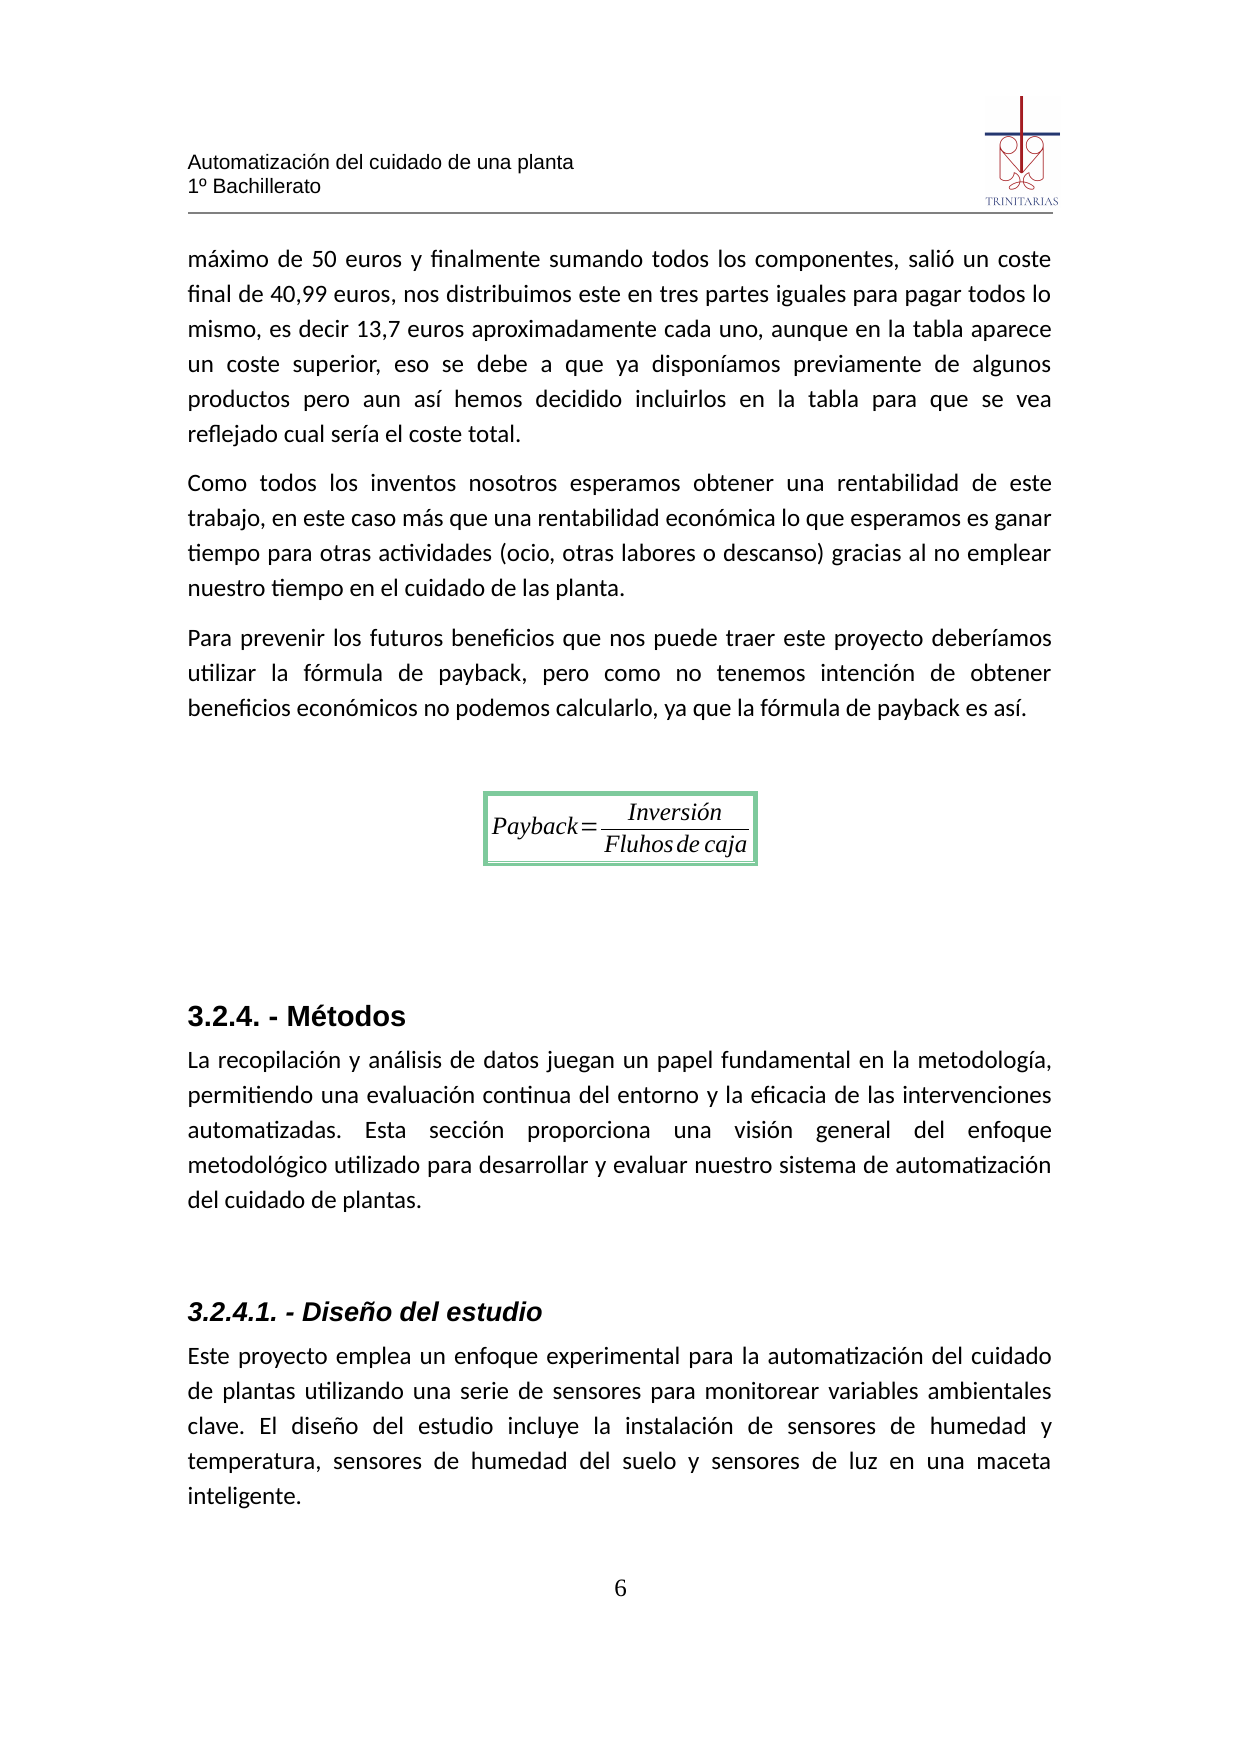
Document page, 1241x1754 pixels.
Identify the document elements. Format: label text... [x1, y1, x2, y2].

text Como todos los inventos nosotros esperamos obtener una rentabilidad de este trabajo, en este caso más que una rentabilidad económica lo que esperamos es ganar tiempo para otras actividades (ocio, otras labores o descanso) gracias al no emplear nuestro tiempo en el cuidado de las planta. [187, 467, 1053, 603]
text La recopilación y análisis de datos juegan un papel fundamental en la metodología, permitiendo una evaluación continua del entorno y la eficacia de las intervenciones automatizadas. Esta sección proporciona una visión general del enfoque metodológico utilizado para desarrollar y evaluar nuestro sistema de automatización del cuidado de plantas. [187, 1044, 1053, 1215]
text Para prevenir los futuros beneficios que nos puede traer este proyecto deberíamos utilizar la fórmula de payback, pero como no tenemos intención de obtener beneficios económicos no podemos calcularlo, ya que la fórmula de payback es así. [187, 622, 1053, 722]
text Este proyecto emplea un enfoque experimental para la automatización del cuidado de plantas utilizando una serie de sensores para monitorear variables ambientales clave. El diseño del estudio incluye la instalación de sensores de humedad y temperatura, sensores de humedad del suelo y sensores de luz en una maceta inteligente. [187, 1340, 1053, 1511]
text máximo de 50 euros y finalmente sumando todos los componentes, salió un coste final de 40,99 euros, nos distribuimos este en tres partes iguales para pagar todos lo mismo, es decir 13,7 euros aproximadamente cada uno, aunque en la tabla aparece un coste superior, eso se debe a que ya disponíamos previamente de algunos productos pero aun así hemos decidido incluirlos en la tabla para que se vea reflejado cual sería el coste total. [187, 243, 1053, 448]
subtitle Métodos [187, 998, 1053, 1032]
subtitle Diseño del estudio [187, 1296, 1053, 1327]
picture [984, 96, 1061, 208]
